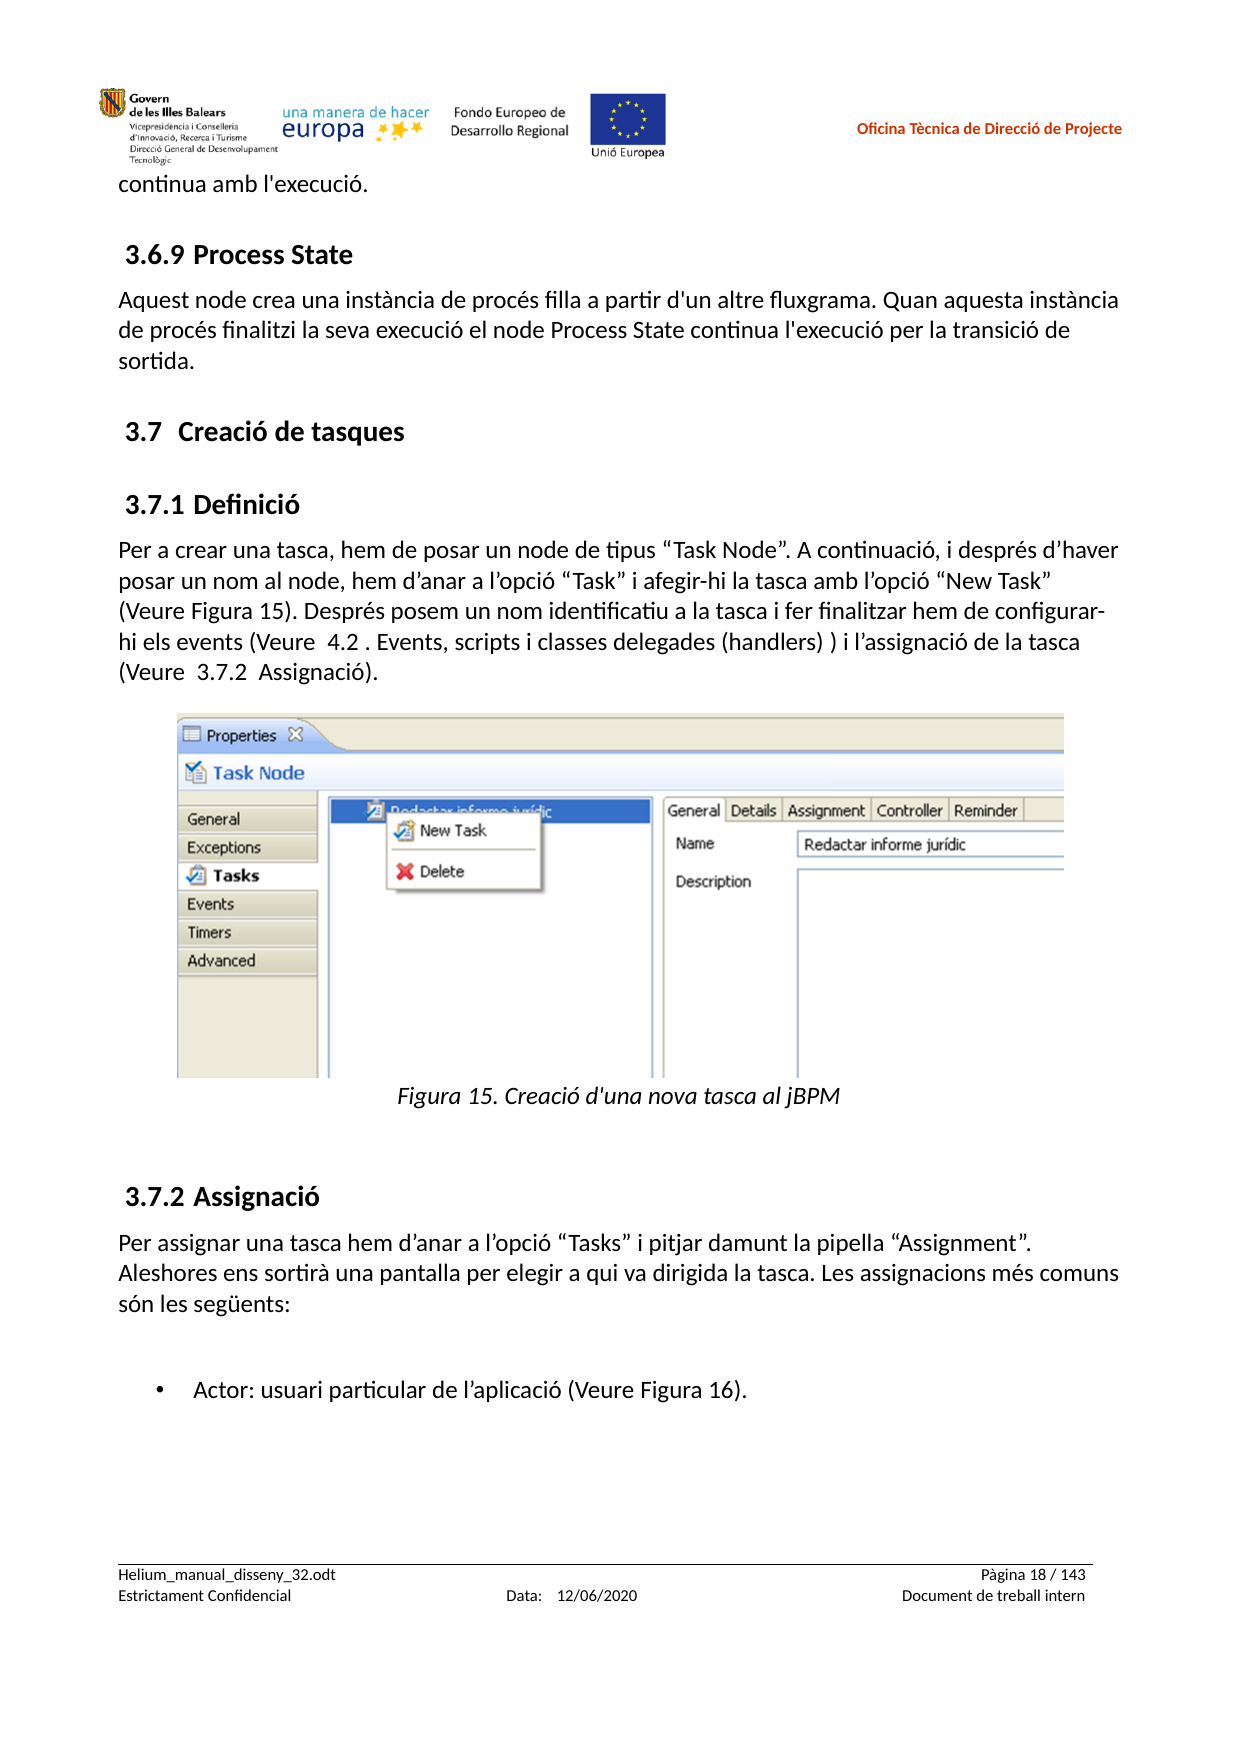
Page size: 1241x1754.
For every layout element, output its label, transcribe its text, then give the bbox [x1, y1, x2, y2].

list Actor: usuari particular de l’aplicació (Veure Figura 16). [156, 1374, 1122, 1404]
subtitle Definició [118, 486, 1122, 522]
subtitle Creació de tasques [118, 413, 1122, 449]
picture [175, 712, 1065, 1080]
text Aquest node crea una instància de procés filla a partir d'un altre fluxgrama. Quan aquesta instància de procés finalitzi la seva execució el node Process State continua l'execució per la transició de sortida. [118, 284, 1122, 376]
text continua amb l'execució. [118, 168, 1122, 198]
text Per assignar una tasca hem d’anar a l’opció “Tasks” i pitjar damunt la pipella “Assignment”. Aleshores ens sortirà una pantalla per elegir a qui va dirigida la tasca. Les assignacions més comuns són les següents: [118, 1227, 1122, 1318]
text Per a crear una tasca, hem de posar un node de tipus “Task Node”. A continuació, i després d’haver posar un nom al node, hem d’anar a l’opció “Task” i afegir-hi la tasca amb l’opció “New Task” (Veure Figura 15). Després posem un nom identificatiu a la tasca i fer finalitzar hem de configurar-hi els events (Veure 4.2. Events, scripts i classes delegades (handlers) ) i l’assignació de la tasca (Veure 3.7.2 Assignació). [118, 534, 1122, 687]
picture [99, 87, 668, 166]
text Figura 15. Creació d'una nova tasca al jBPM [175, 1080, 1065, 1111]
subtitle Assignació [118, 1178, 1122, 1214]
subtitle Process State [118, 236, 1122, 272]
